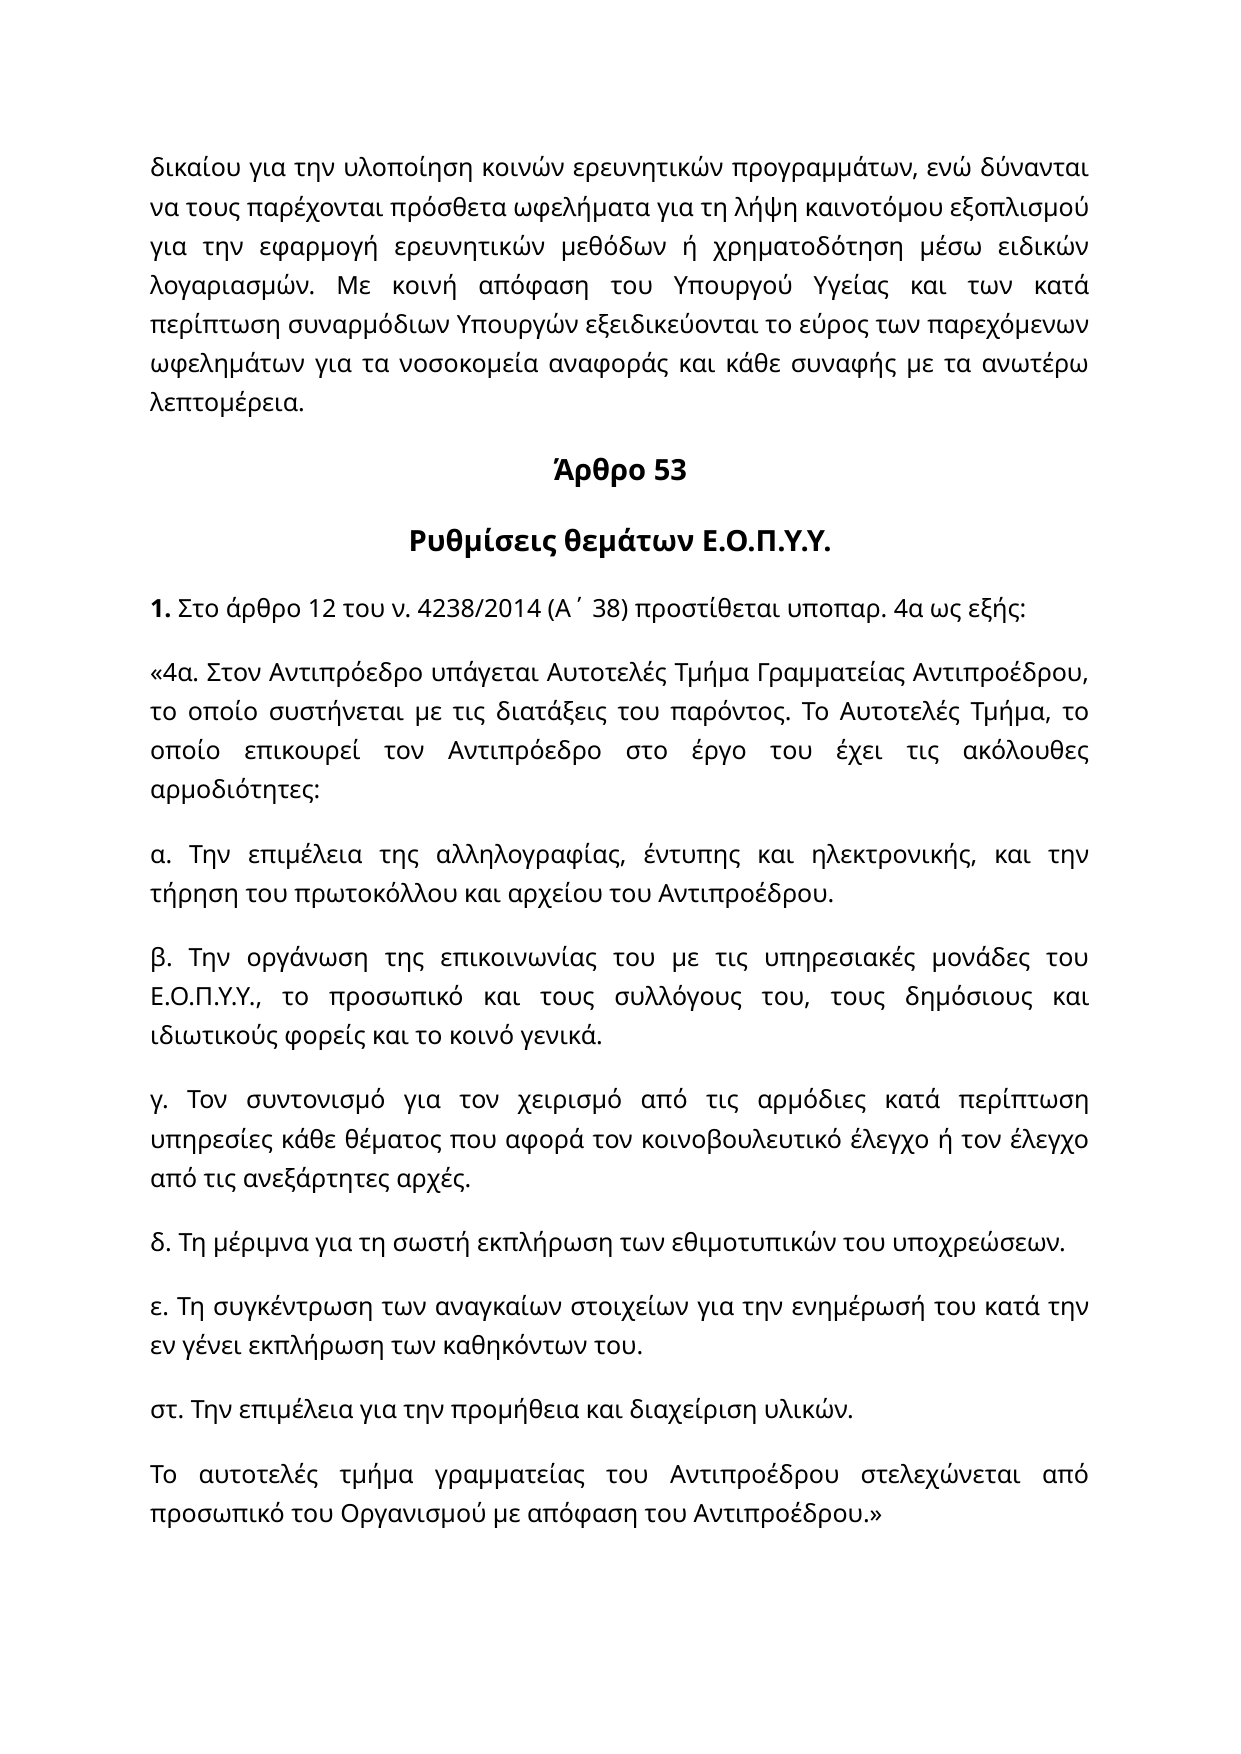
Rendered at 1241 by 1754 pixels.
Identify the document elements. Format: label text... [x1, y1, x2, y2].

text στ. Την επιμέλεια για την προμήθεια και διαχείριση υλικών. [150, 1392, 1090, 1426]
text 1. Στο άρθρο 12 του ν. 4238/2014 (Α΄ 38) προστίθεται υποπαρ. 4α ως εξής: [150, 590, 1090, 624]
text γ. Τον συντονισμό για τον χειρισμό από τις αρμόδιες κατά περίπτωση υπηρεσίες κάθε θέματος που αφορά τον κοινοβουλευτικό έλεγχο ή τον έλεγχο από τις ανεξάρτητες αρχές. [150, 1082, 1090, 1194]
text δικαίου για την υλοποίηση κοινών ερευνητικών προγραμμάτων, ενώ δύνανται να τους παρέχονται πρόσθετα ωφελήματα για τη λήψη καινοτόμου εξοπλισμού για την εφαρμογή ερευνητικών μεθόδων ή χρηματοδότηση μέσω ειδικών λογαριασμών. Με κοινή απόφαση του Υπουργού Υγείας και των κατά περίπτωση συναρμόδιων Υπουργών εξειδικεύονται το εύρος των παρεχόμενων ωφελημάτων για τα νοσοκομεία αναφοράς και κάθε συναφής με τα ανωτέρω λεπτομέρεια. [150, 150, 1090, 419]
text «4α. Στον Αντιπρόεδρο υπάγεται Αυτοτελές Τμήμα Γραμματείας Αντιπροέδρου, το οποίο συστήνεται με τις διατάξεις του παρόντος. Το Αυτοτελές Τμήμα, το οποίο επικουρεί τον Αντιπρόεδρο στο έργο του έχει τις ακόλουθες αρμοδιότητες: [150, 654, 1090, 806]
text β. Την οργάνωση της επικοινωνίας του με τις υπηρεσιακές μονάδες του Ε.Ο.Π.Υ.Υ., το προσωπικό και τους συλλόγους του, τους δημόσιους και ιδιωτικούς φορείς και το κοινό γενικά. [150, 939, 1090, 1052]
subtitle Ρυθμίσεις θεμάτων Ε.Ο.Π.Υ.Υ. [150, 520, 1090, 559]
text ε. Τη συγκέντρωση των αναγκαίων στοιχείων για την ενημέρωσή του κατά την εν γένει εκπλήρωση των καθηκόντων του. [150, 1289, 1090, 1362]
text δ. Τη μέριμνα για τη σωστή εκπλήρωση των εθιμοτυπικών του υποχρεώσεων. [150, 1224, 1090, 1259]
subtitle Άρθρο 53 [150, 449, 1090, 489]
text α. Την επιμέλεια της αλληλογραφίας, έντυπης και ηλεκτρονικής, και την τήρηση του πρωτοκόλλου και αρχείου του Αντιπροέδρου. [150, 836, 1090, 909]
text Το αυτοτελές τμήμα γραμματείας του Αντιπροέδρου στελεχώνεται από προσωπικό του Οργανισμού με απόφαση του Αντιπροέδρου.» [150, 1456, 1090, 1529]
